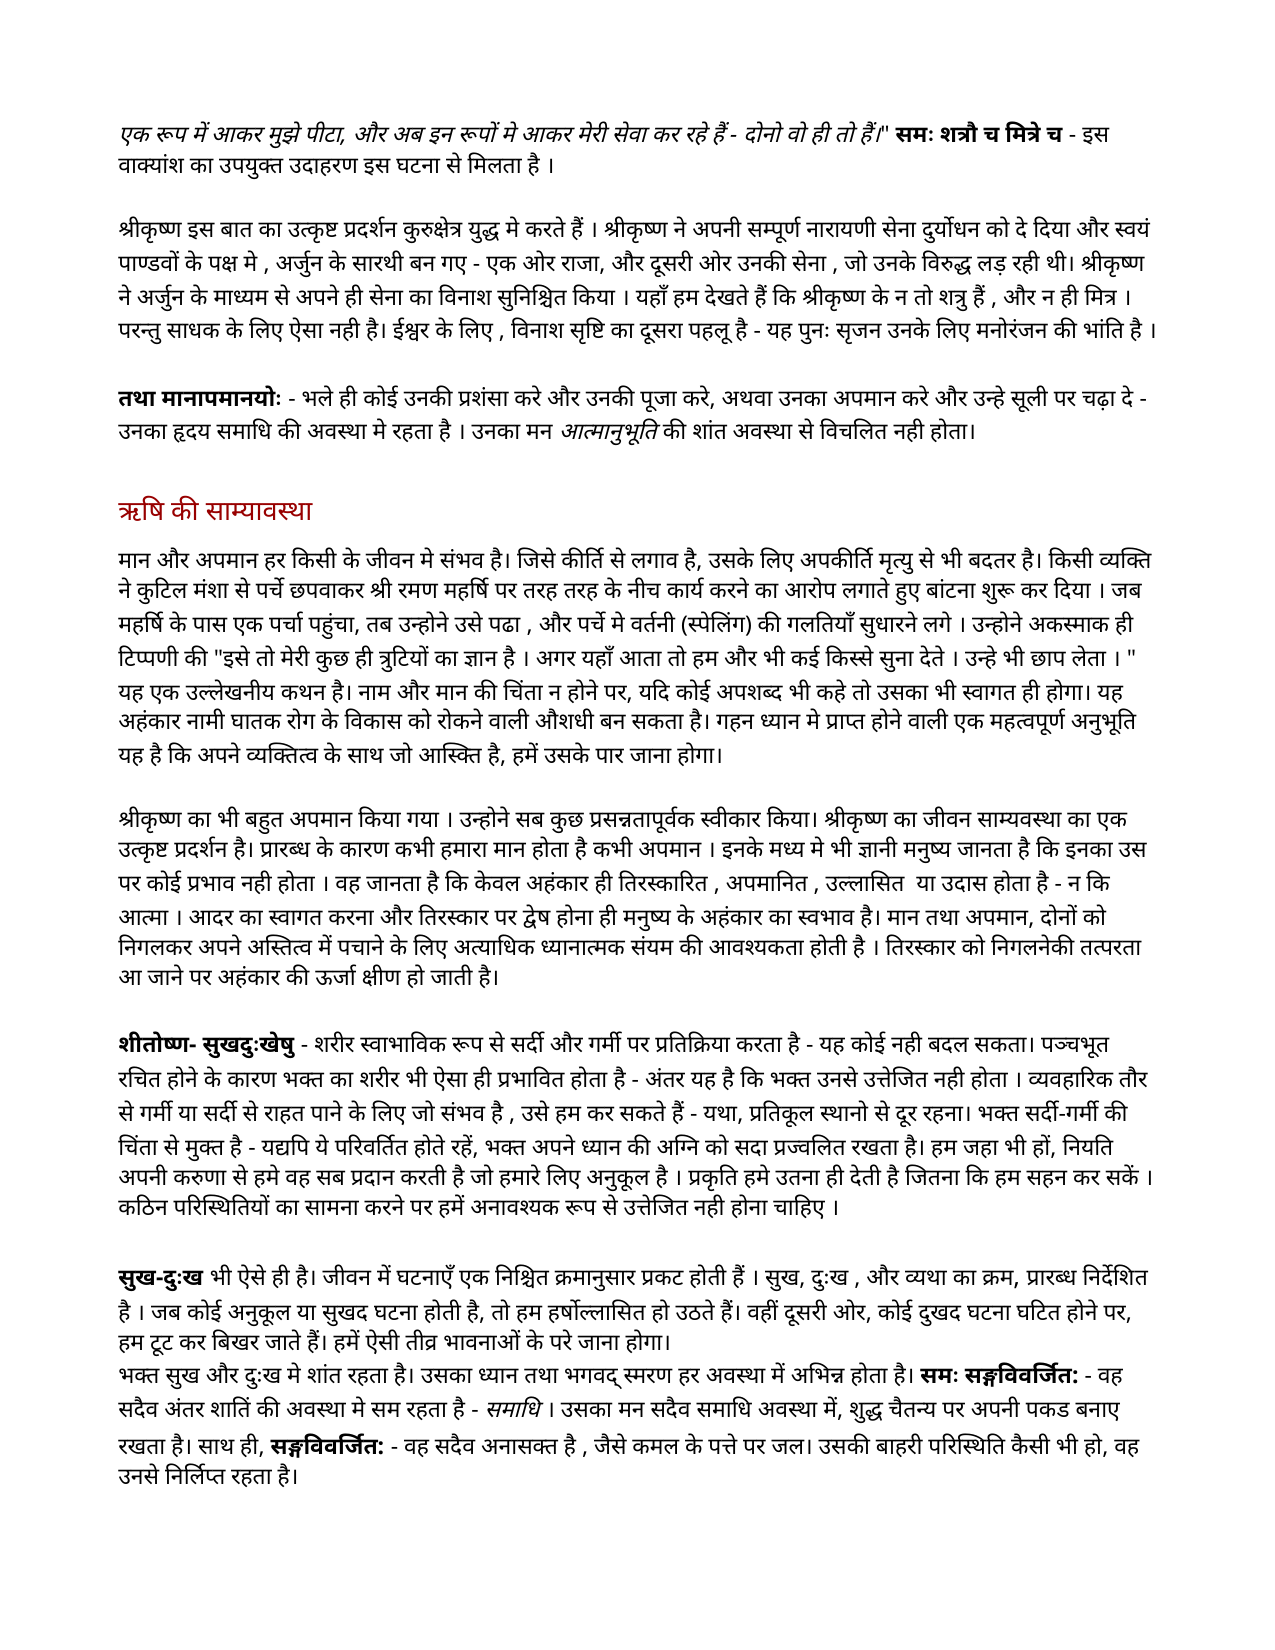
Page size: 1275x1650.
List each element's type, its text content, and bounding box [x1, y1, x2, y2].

text एक रूप में आकर मुझे पीटा, और अब इन रूपों मे आकर मेरी सेवा कर रहे हैं - दोनो वो ही तो हैं।" समः शत्रौ च मित्रे च - इस वाक्यांश का उपयुक्त उदाहरण इस घटना से मिलता है । [118, 118, 1157, 183]
text सुख-दुःख भी ऐसे ही है। जीवन में घटनाएँ एक निश्चित क्रमानुसार प्रकट होती हैं । सुख, दुःख , और व्यथा का क्रम, प्रारब्ध निर्देशित है । जब कोई अनुकूल या सुखद घटना होती है, तो हम हर्षोल्लासित हो उठते हैं। वहीं दूसरी ओर, कोई दुखद घटना घटित होने पर, हम टूट कर बिखर जाते हैं। हमें ऐसी तीव्र भावनाओं के परे जाना होगा। [118, 1258, 1157, 1359]
text भक्त सुख और दुःख मे शांत रहता है। उसका ध्यान तथा भगवद् स्मरण हर अवस्था में अभिन्न होता है। समः सङ्गविवर्जित: - वह सदैव अंतर शातिं की अवस्था मे सम रहता है - समाधि । उसका मन सदैव समाधि अवस्था में, शुद्ध चैतन्य पर अपनी पकड बनाए रखता है। साथ ही, सङ्गविवर्जित: - वह सदैव अनासक्त है , जैसे कमल के पत्ते पर जल। उसकी बाहरी परिस्थिति कैसी भी हो, वह उनसे निर्लिप्त रहता है। [118, 1359, 1157, 1494]
text श्रीकृष्ण इस बात का उत्कृष्ट प्रदर्शन कुरुक्षेत्र युद्ध मे करते हैं । श्रीकृष्ण ने अपनी सम्पूर्ण नारायणी सेना दुर्योधन को दे दिया और स्वयं पाण्डवों के पक्ष मे , अर्जुन के सारथी बन गए - एक ओर राजा, और दूसरी ओर उनकी सेना , जो उनके विरुद्ध लड़ रही थी। श्रीकृष्ण ने अर्जुन के माध्यम से अपने ही सेना का विनाश सुनिश्चित किया । यहाँ हम देखते हैं कि श्रीकृष्ण के न तो शत्रु हैं , और न ही मित्र । परन्तु साधक के लिए ऐसा नही है। ईश्वर के लिए , विनाश सृष्टि का दूसरा पहलू है - यह पुनः सृजन उनके लिए मनोरंजन की भांति है । [118, 217, 1157, 348]
text शीतोष्ण- सुखदुःखेषु - शरीर स्वाभाविक रूप से सर्दी और गर्मी पर प्रतिक्रिया करता है - यह कोई नही बदल सकता। पञ्चभूत रचित होने के कारण भक्त का शरीर भी ऐसा ही प्रभावित होता है - अंतर यह है कि भक्त उनसे उत्तेजित नही होता । व्यवहारिक तौर से गर्मी या सर्दी से राहत पाने के लिए जो संभव है , उसे हम कर सकते हैं - यथा, प्रतिकूल स्थानो से दूर रहना। भक्त सर्दी-गर्मी की चिंता से मुक्त है - यद्यपि ये परिवर्तित होते रहें, भक्त अपने ध्यान की अग्नि को सदा प्रज्वलित रखता है। हम जहा भी हों, नियति अपनी करुणा से हमे वह सब प्रदान करती है जो हमारे लिए अनुकूल है । प्रकृति हमे उतना ही देती है जितना कि हम सहन कर सकें । कठिन परिस्थितियों का सामना करने पर हमें अनावश्यक रूप से उत्तेजित नही होना चाहिए । [118, 1028, 1157, 1224]
text मान और अपमान हर किसी के जीवन मे संभव है। जिसे कीर्ति से लगाव है, उसके लिए अपकीर्ति मृत्यु से भी बदतर है। किसी व्यक्ति ने कुटिल मंशा से पर्चे छपवाकर श्री रमण महर्षि पर तरह तरह के नीच कार्य करने का आरोप लगाते हुए बांटना शुरू कर दिया । जब महर्षि के पास एक पर्चा पहुंचा, तब उन्होने उसे पढा , और पर्चे मे वर्तनी (स्पेलिंग) की गलतियाँ सुधारने लगे । उन्होने अकस्माक ही टिप्पणी की "इसे तो मेरी कुछ ही त्रुटियों का ज्ञान है । अगर यहाँ आता तो हम और भी कई किस्से सुना देते । उन्हे भी छाप लेता । " यह एक उल्लेखनीय कथन है। नाम और मान की चिंता न होने पर, यदि कोई अपशब्द भी कहे तो उसका भी स्वागत ही होगा। यह अहंकार नामी घातक रोग के विकास को रोकने वाली औशधी बन सकता है। गहन ध्यान मे प्राप्त होने वाली एक महत्वपूर्ण अनुभूति यह है कि अपने व्यक्तित्व के साथ जो आस्क्ति है, हमें उसके पार जाना होगा। [118, 544, 1157, 773]
text तथा मानापमानयोः - भले ही कोई उनकी प्रशंसा करे और उनकी पूजा करे, अथवा उनका अपमान करे और उन्हे सूली पर चढ़ा दे - उनका हृदय समाधि की अवस्था मे रहता है । उनका मन आत्मानुभूति की शांत अवस्था से विचलित नही होता। [118, 382, 1157, 449]
subtitle ऋषि की साम्यावस्था [118, 496, 1157, 531]
text श्रीकृष्ण का भी बहुत अपमान किया गया । उन्होने सब कुछ प्रसन्नतापूर्वक स्वीकार किया। श्रीकृष्ण का जीवन साम्यवस्था का एक उत्कृष्ट प्रदर्शन है। प्रारब्ध के कारण कभी हमारा मान होता है कभी अपमान । इनके मध्य मे भी ज्ञानी मनुष्य जानता है कि इनका उस पर कोई प्रभाव नही होता । वह जानता है कि केवल अहंकार ही तिरस्कारित , अपमानित , उल्लासित या उदास होता है - न कि आत्मा । आदर का स्वागत करना और तिरस्कार पर द्वेष होना ही मनुष्य के अहंकार का स्वभाव है। मान तथा अपमान, दोनों को निगलकर अपने अस्तित्व में पचाने के लिए अत्याधिक ध्यानात्मक संयम की आवश्यकता होती है । तिरस्कार को निगलनेकी तत्परता आ जाने पर अहंकार की ऊर्जा क्षीण हो जाती है। [118, 807, 1157, 994]
